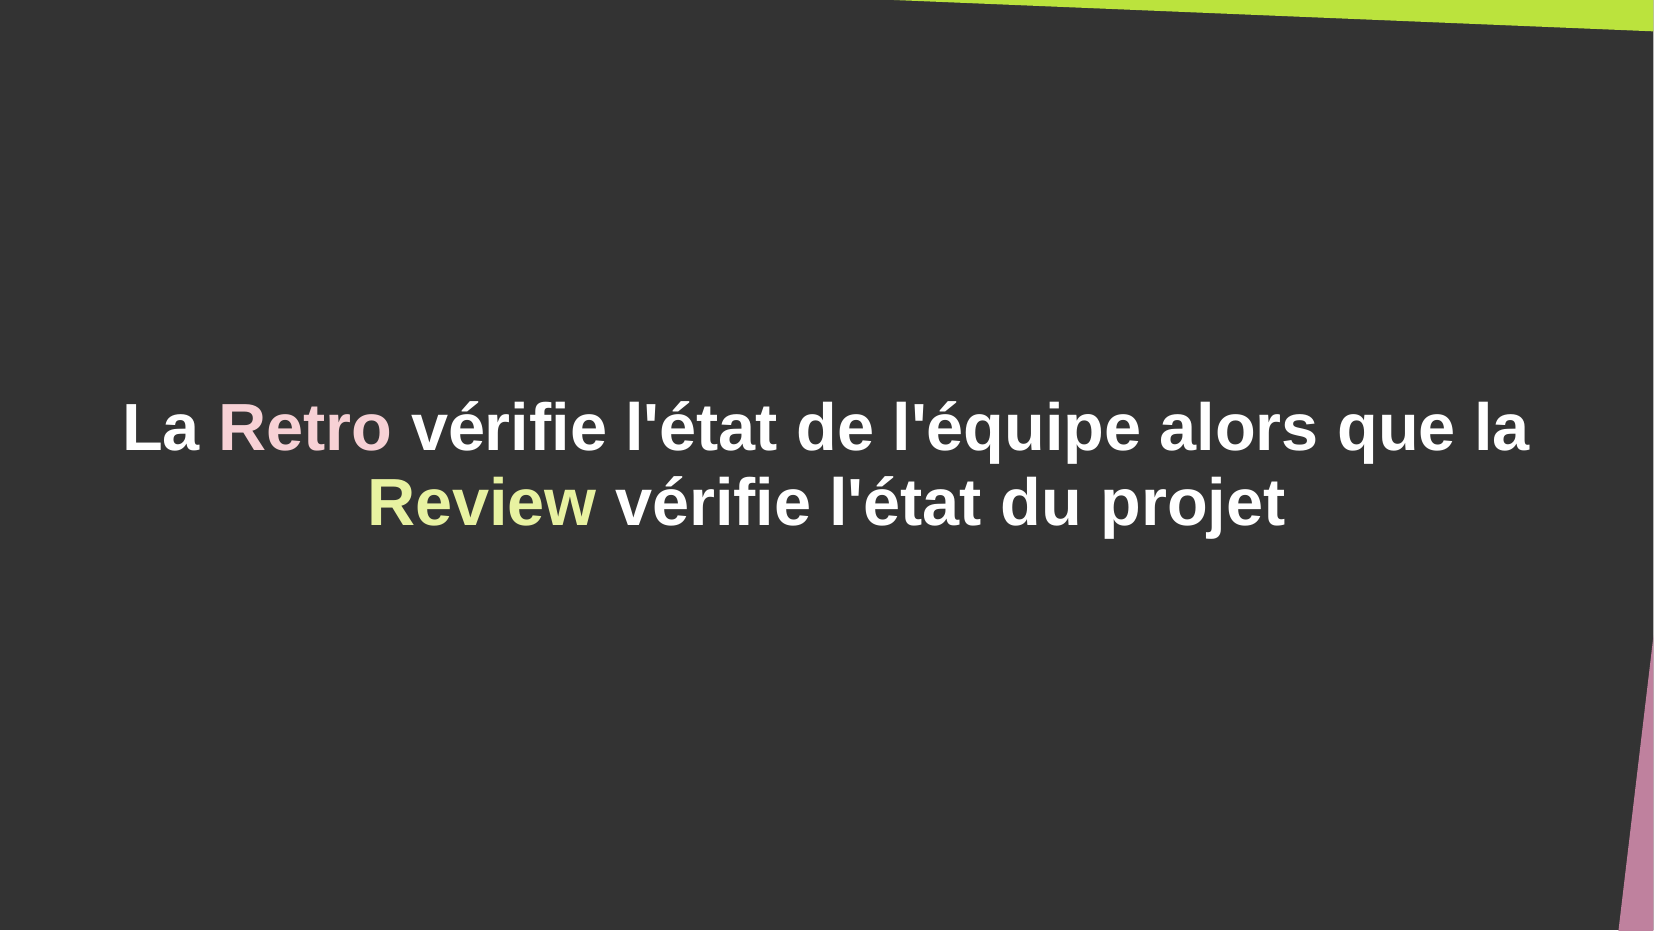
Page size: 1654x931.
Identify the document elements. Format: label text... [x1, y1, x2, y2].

title La Retro vérifie l'état de l'équipe alors que la Review vérifie l'état du projet [31, 390, 1622, 540]
text_box [893, 0, 1654, 32]
text_box [1618, 631, 1654, 931]
